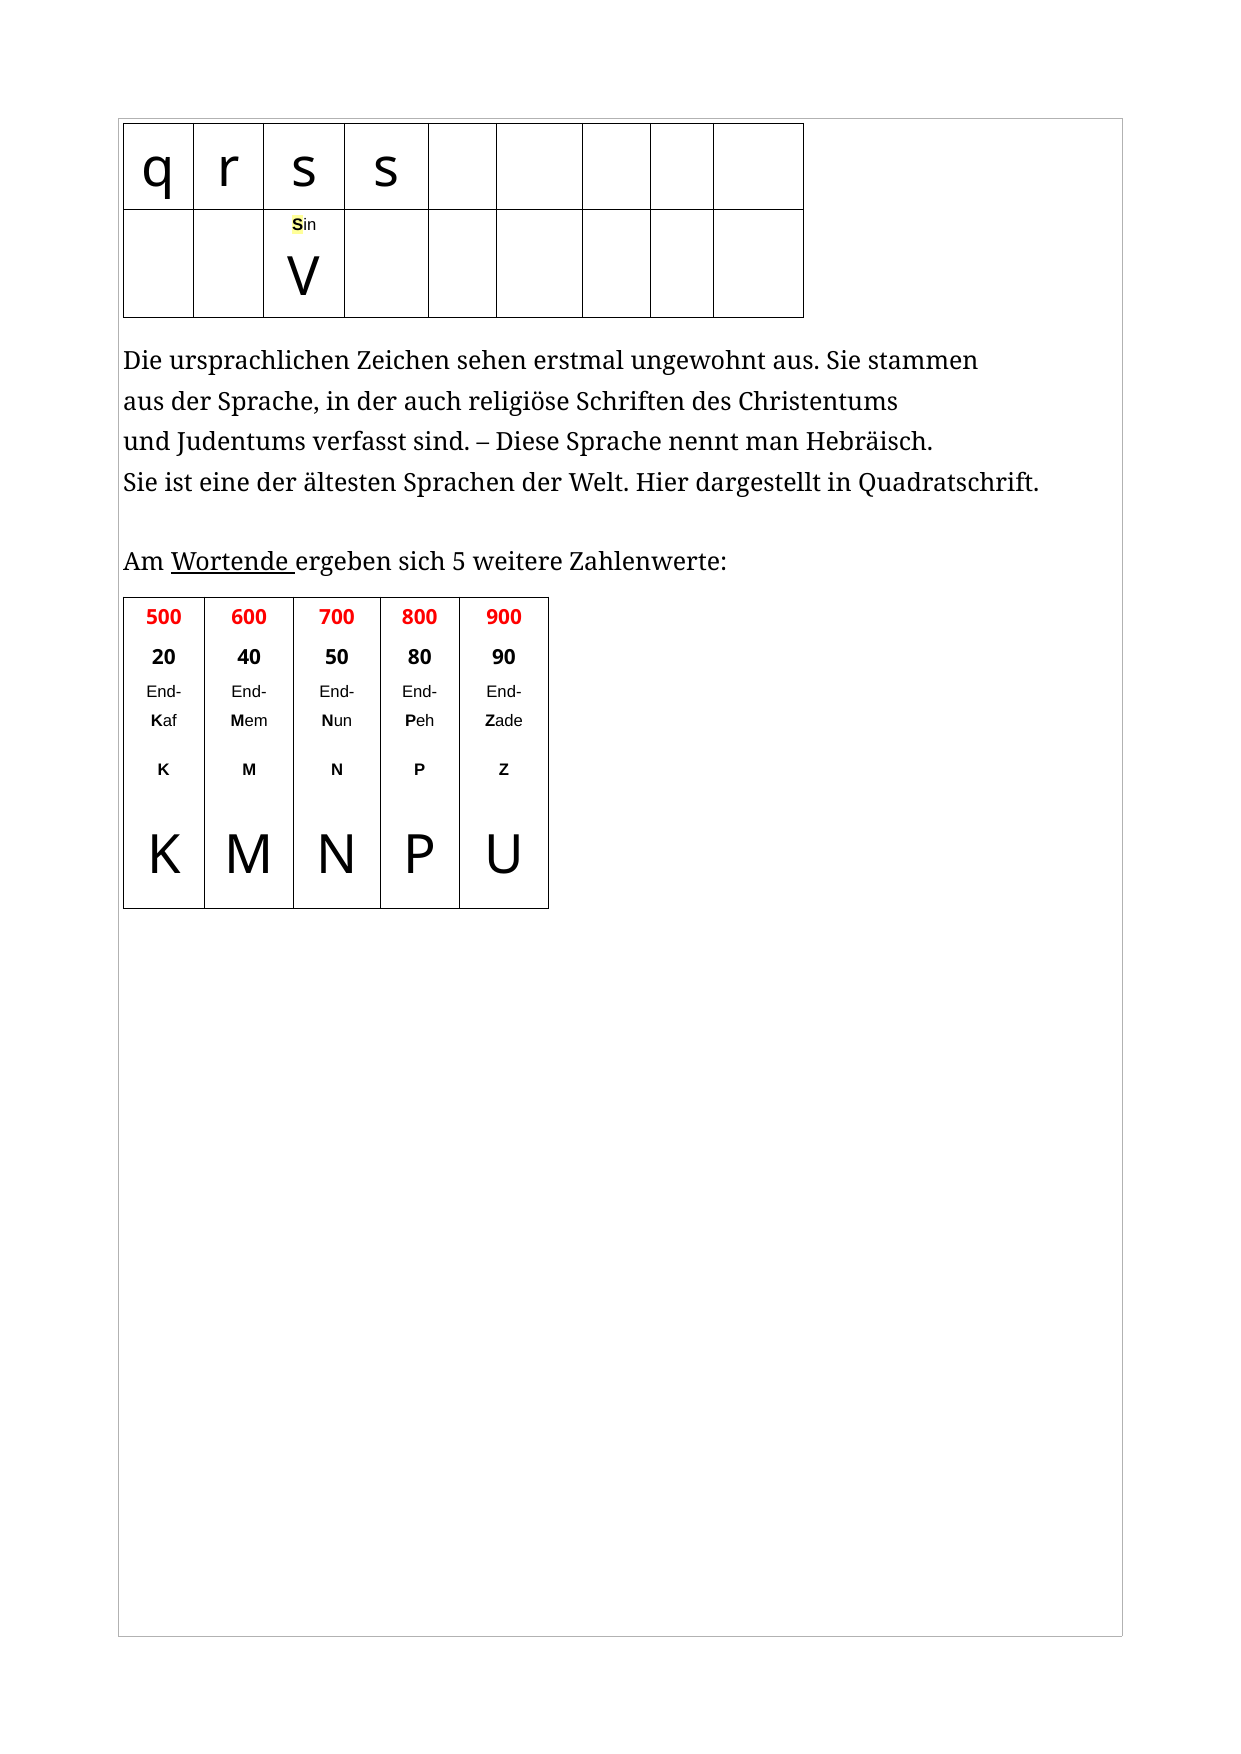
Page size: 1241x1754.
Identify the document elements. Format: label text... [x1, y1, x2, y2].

table_header 600 [205, 598, 293, 637]
table_cell [714, 210, 803, 317]
table_cell 50 [294, 637, 380, 676]
table_cell N [294, 785, 380, 907]
table_cell 20 [124, 637, 204, 676]
table_cell [583, 210, 650, 317]
table_cell K [124, 736, 204, 785]
table_cell End- Mem [205, 676, 293, 736]
table_cell P [381, 785, 459, 907]
table_cell P [381, 736, 459, 785]
table_cell [429, 210, 496, 317]
table_cell [651, 210, 713, 317]
list Am Wortende ergeben sich 5 weitere Zahlenwerte: [123, 543, 1117, 577]
table_cell [651, 124, 713, 209]
table_cell [583, 124, 650, 209]
table_cell K [124, 785, 204, 907]
table_cell 80 [381, 637, 459, 676]
table_cell s [264, 124, 344, 209]
table_cell 90 [460, 637, 548, 676]
table_header 800 [381, 598, 459, 637]
table_cell M [205, 785, 293, 907]
table_cell End- Nun [294, 676, 380, 736]
table_cell N [294, 736, 380, 785]
table_cell [714, 124, 803, 209]
table_cell End- Zade [460, 676, 548, 736]
table_cell q [124, 124, 193, 209]
list Die ursprachlichen Zeichen sehen erstmal ungewohnt aus. Sie stammen aus der Sprache, in der auch religiöse Schriften des Christentums und Judentums verfasst sind. – Diese Sprache nennt man Hebräisch. Sie ist eine der ältesten Sprachen der Welt. Hier dargestellt in Quadratschrift. [123, 342, 1117, 499]
table_cell r [194, 124, 263, 209]
table_cell 40 [205, 637, 293, 676]
table_cell End- Peh [381, 676, 459, 736]
table_cell Sin V [264, 210, 344, 317]
table_cell Z [460, 736, 548, 785]
table_header 700 [294, 598, 380, 637]
table_header 900 [460, 598, 548, 637]
table_header 500 [124, 598, 204, 637]
table_cell [497, 124, 582, 209]
table_cell s [345, 124, 428, 209]
table_cell [497, 210, 582, 317]
table_cell End- Kaf [124, 676, 204, 736]
table_cell [429, 124, 496, 209]
table_cell [345, 210, 428, 317]
table_cell U [460, 785, 548, 907]
table_cell M [205, 736, 293, 785]
table_cell [124, 210, 193, 317]
table_cell [194, 210, 263, 317]
